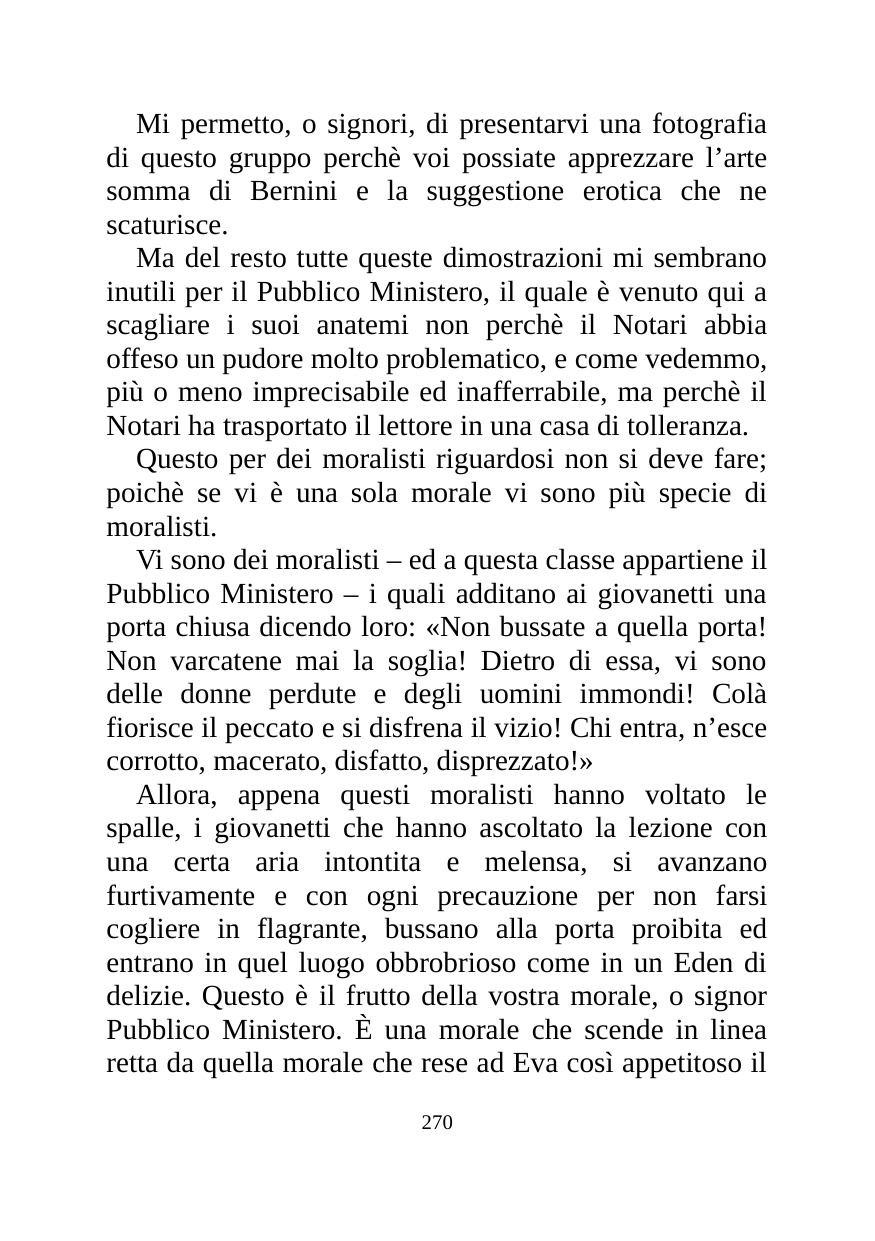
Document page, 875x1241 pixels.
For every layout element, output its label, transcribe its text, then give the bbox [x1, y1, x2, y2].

text Questo per dei moralisti riguardosi non si deve fare; poichè se vi è una sola morale vi sono più specie di moralisti. [106, 442, 768, 542]
text Mi permetto, o signori, di presentarvi una fotografia di questo gruppo perchè voi possiate apprezzare l’arte somma di Bernini e la suggestione erotica che ne scaturisce. [106, 106, 768, 240]
text Allora, appena questi moralisti hanno voltato le spalle, i giovanetti che hanno ascoltato la lezione con una certa aria intontita e melensa, si avanzano furtivamente e con ogni precauzione per non farsi cogliere in flagrante, bussano alla porta proibita ed entrano in quel luogo obbrobrioso come in un Eden di delizie. Questo è il frutto della vostra morale, o signor Pubblico Ministero. È una morale che scende in linea retta da quella morale che rese ad Eva così appetitoso il [106, 777, 768, 1079]
text Vi sono dei moralisti – ed a questa classe appartiene il Pubblico Ministero – i quali additano ai giovanetti una porta chiusa dicendo loro: «Non bussate a quella porta! Non varcatene mai la soglia! Dietro di essa, vi sono delle donne perdute e degli uomini immondi! Colà fiorisce il peccato e si disfrena il vizio! Chi entra, n’esce corrotto, macerato, disfatto, disprezzato!» [106, 542, 768, 777]
text Ma del resto tutte queste dimostrazioni mi sembrano inutili per il Pubblico Ministero, il quale è venuto qui a scagliare i suoi anatemi non perchè il Notari abbia offeso un pudore molto problematico, e come vedemmo, più o meno imprecisabile ed inafferrabile, ma perchè il Notari ha trasportato il lettore in una casa di tolleranza. [106, 240, 768, 442]
